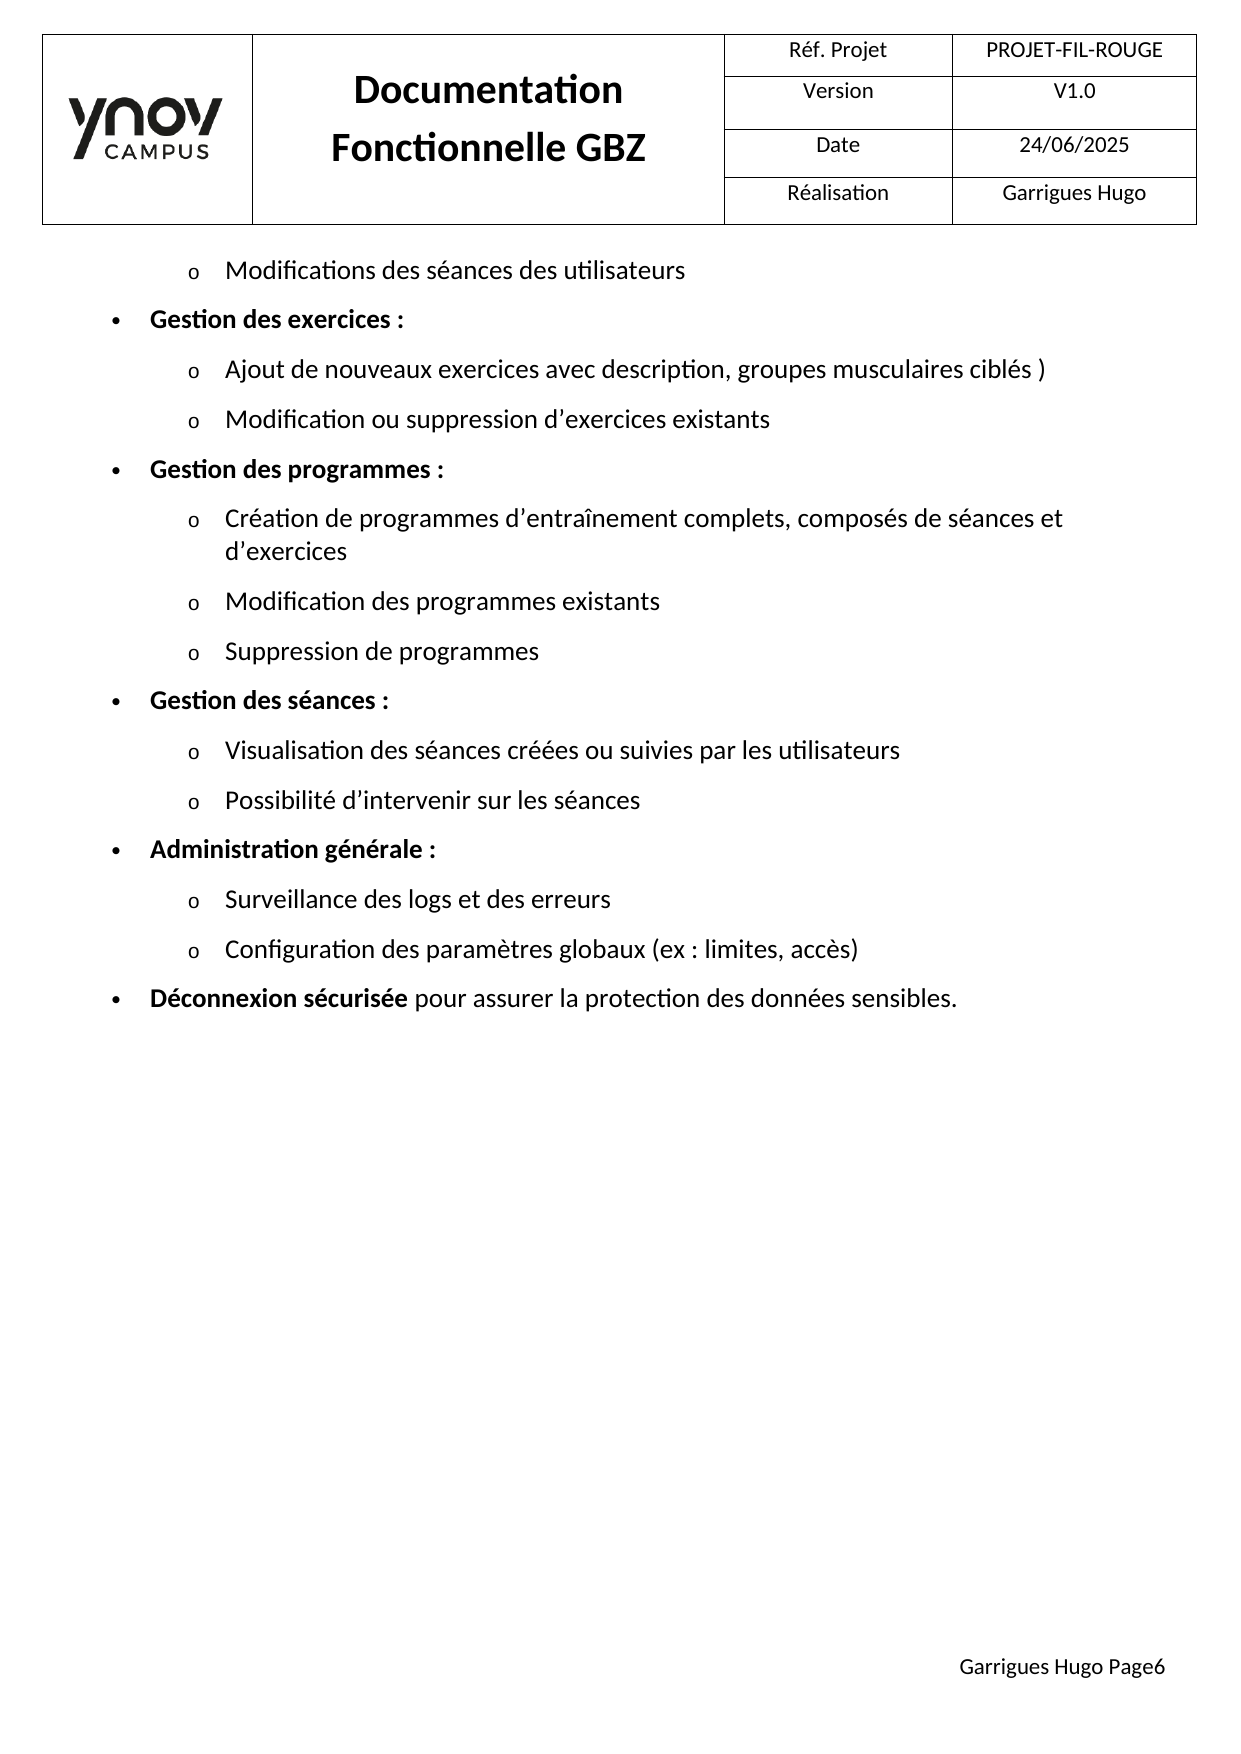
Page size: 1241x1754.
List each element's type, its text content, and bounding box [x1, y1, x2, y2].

list Modification des programmes existants [187, 584, 1165, 617]
list Gestion des exercices : [112, 303, 1165, 336]
list Configuration des paramètres globaux (ex : limites, accès) [187, 932, 1165, 965]
list Visualisation des séances créées ou suivies par les utilisateurs [187, 733, 1165, 766]
list Surveillance des logs et des erreurs [187, 882, 1165, 915]
list Modifications des séances des utilisateurs [187, 253, 1165, 286]
list Gestion des programmes : [112, 452, 1165, 485]
list Possibilité d’intervenir sur les séances [187, 783, 1165, 816]
list Suppression de programmes [187, 634, 1165, 667]
list Modification ou suppression d’exercices existants [187, 402, 1165, 435]
list Ajout de nouveaux exercices avec description, groupes musculaires ciblés ) [187, 352, 1165, 385]
list Déconnexion sécurisée pour assurer la protection des données sensibles. [112, 982, 1165, 1015]
list Administration générale : [112, 833, 1165, 866]
list Gestion des séances : [112, 683, 1165, 717]
list Création de programmes d’entraînement complets, composés de séances et d’exercices [187, 501, 1165, 567]
